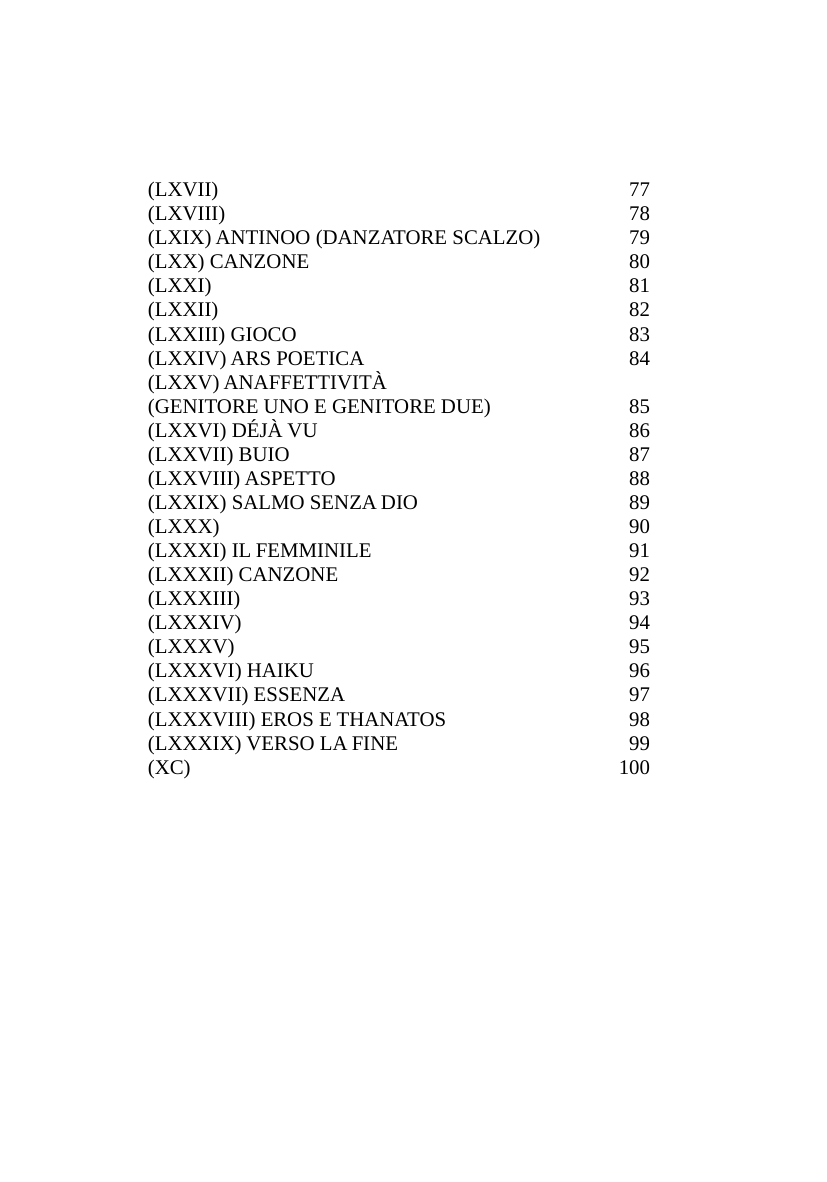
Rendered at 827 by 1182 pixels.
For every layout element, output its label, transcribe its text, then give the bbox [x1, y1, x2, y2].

text (LXX) CANZONE 80 [88, 249, 738, 273]
text (LXXVIII) ASPETTO 88 [88, 466, 738, 490]
text (LXVII) 77 [88, 177, 738, 201]
text (LXXXVI) HAIKU 96 [88, 658, 738, 682]
text (LXXXII) CANZONE 92 [88, 562, 738, 586]
text (LXXII) 82 [88, 297, 738, 321]
text (LXXX) 90 [88, 514, 738, 538]
text (LXXXVIII) EROS E THANATOS 98 [88, 706, 738, 731]
text (LXXXI) IL FEMMINILE 91 [88, 538, 738, 562]
text (LXXXIX) VERSO LA FINE 99 [88, 731, 738, 754]
text (LXXXVII) ESSENZA 97 [88, 682, 738, 706]
text (LXXI) 81 [88, 273, 738, 297]
text (LXXIV) ARS POETICA 84 [88, 346, 738, 369]
text (LXVIII) 78 [88, 201, 738, 225]
text (LXXVI) DéJà VU 86 [88, 418, 738, 442]
text (LXXIX) SALMO SENZA DIO 89 [88, 490, 738, 514]
text (LXXIII) GIOCO 83 [88, 321, 738, 346]
text (LXXXIII) 93 [88, 586, 738, 610]
text (XC) 100 [88, 754, 738, 779]
text (LXIX) ANTINOO (DANZATORE SCALZO) 79 [88, 225, 738, 249]
text (GENITORE UNO E GENITORE DUE) 85 [88, 394, 738, 418]
text (LXXXIV) 94 [88, 610, 738, 634]
text (LXXV) ANAFFETTIVITà [88, 369, 738, 394]
text (LXXVII) BUIO 87 [88, 442, 738, 466]
text (LXXXV) 95 [88, 634, 738, 658]
